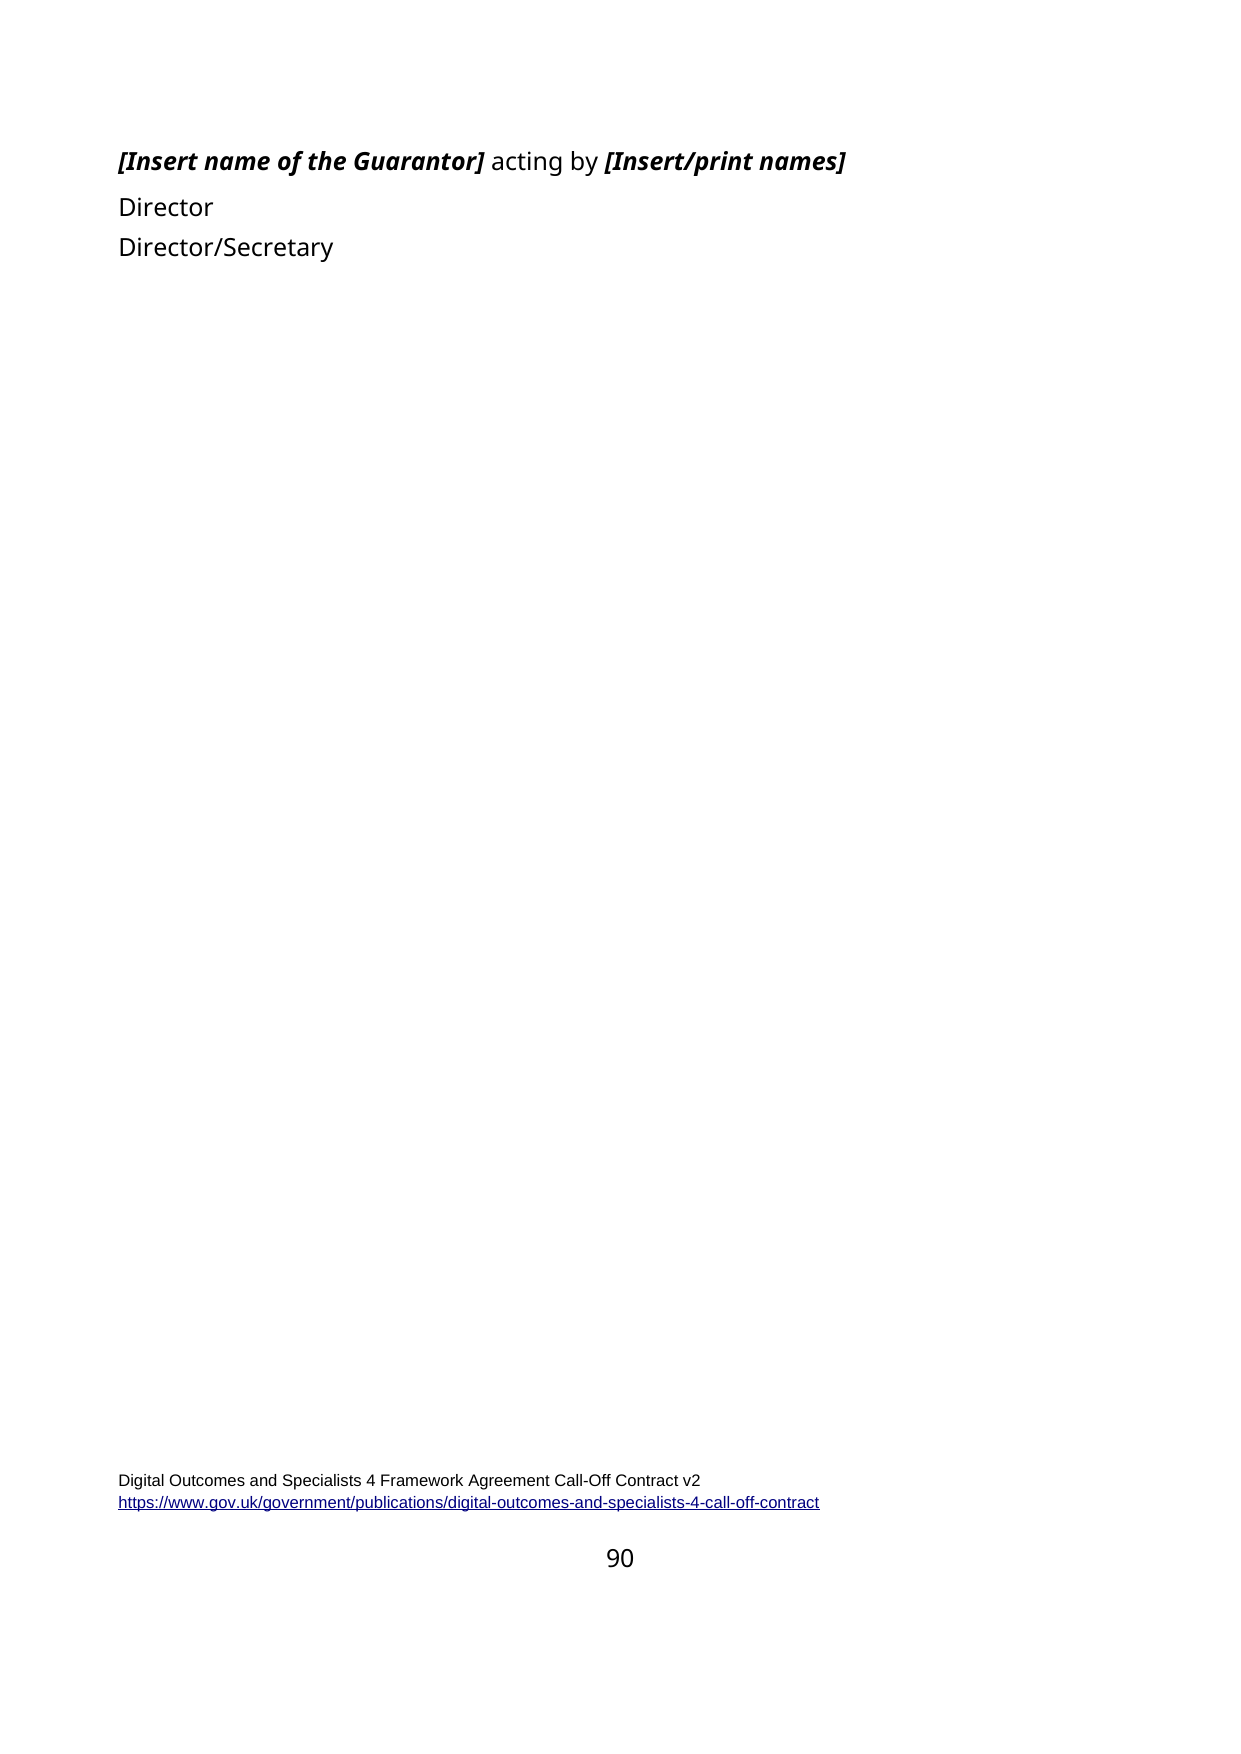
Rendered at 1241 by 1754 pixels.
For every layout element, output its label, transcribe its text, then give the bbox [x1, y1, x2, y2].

text Director/Secretary [118, 230, 1122, 264]
text [Insert name of the Guarantor] acting by [Insert/print names] [118, 143, 1122, 177]
text Director [118, 190, 1122, 224]
